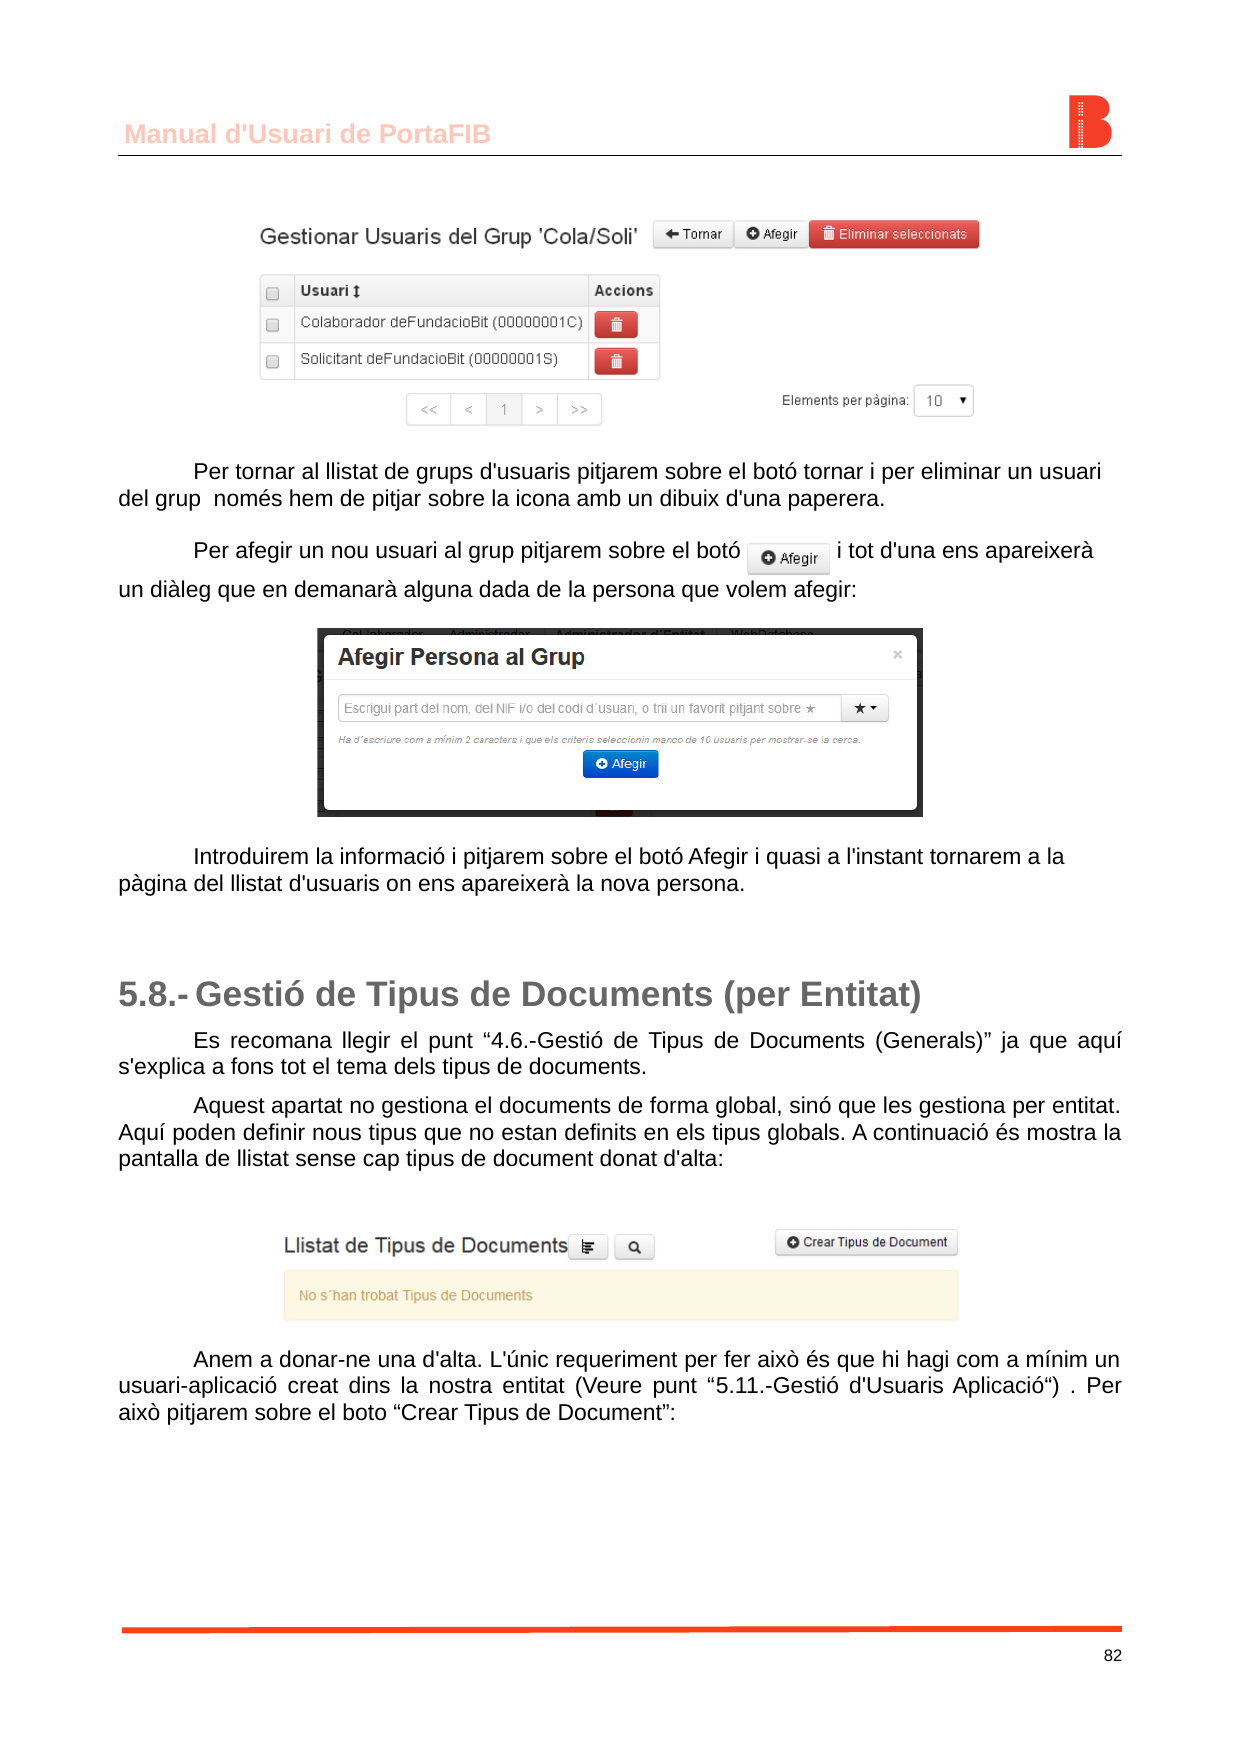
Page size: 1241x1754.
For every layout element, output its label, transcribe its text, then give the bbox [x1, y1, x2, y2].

picture [251, 215, 989, 432]
text Anem a donar-ne una d'alta. L'únic requeriment per fer això és que hi hagi com a mínim un usuari-aplicació creat dins la nostra entitat (Veure punt “5.11.-Gestió d'Usuaris Aplicació“) . Per això pitjarem sobre el boto “Crear Tipus de Document”: [118, 1346, 1122, 1425]
subtitle Gestió de Tipus de Documents (per Entitat) [118, 974, 1122, 1014]
text Per tornar al llistat de grups d'usuaris pitjarem sobre el botó tornar i per eliminar un usuari del grup només hem de pitjar sobre la icona amb un dibuix d'una paperera. [118, 458, 1122, 511]
picture [275, 1222, 965, 1334]
text Introduirem la informació i pitjarem sobre el botó Afegir i quasi a l'instant tornarem a la pàgina del llistat d'usuaris on ens apareixerà la nova persona. [118, 843, 1122, 896]
text Per afegir un nou usuari al grup pitjarem sobre el botó i tot d'una ens apareixerà un diàleg que en demanarà alguna dada de la persona que volem afegir: [118, 537, 1122, 602]
text Aquest apartat no gestiona el documents de forma global, sinó que les gestiona per entitat. Aquí poden definir nous tipus que no estan definits en els tipus globals. A continuació és mostra la pantalla de llistat sense cap tipus de document donat d'alta: [118, 1092, 1122, 1171]
picture [747, 542, 831, 576]
picture [1063, 94, 1117, 150]
text Es recomana llegir el punt “4.6.-Gestió de Tipus de Documents (Generals)” ja que aquí s'explica a fons tot el tema dels tipus de documents. [118, 1027, 1122, 1079]
picture [317, 628, 923, 817]
